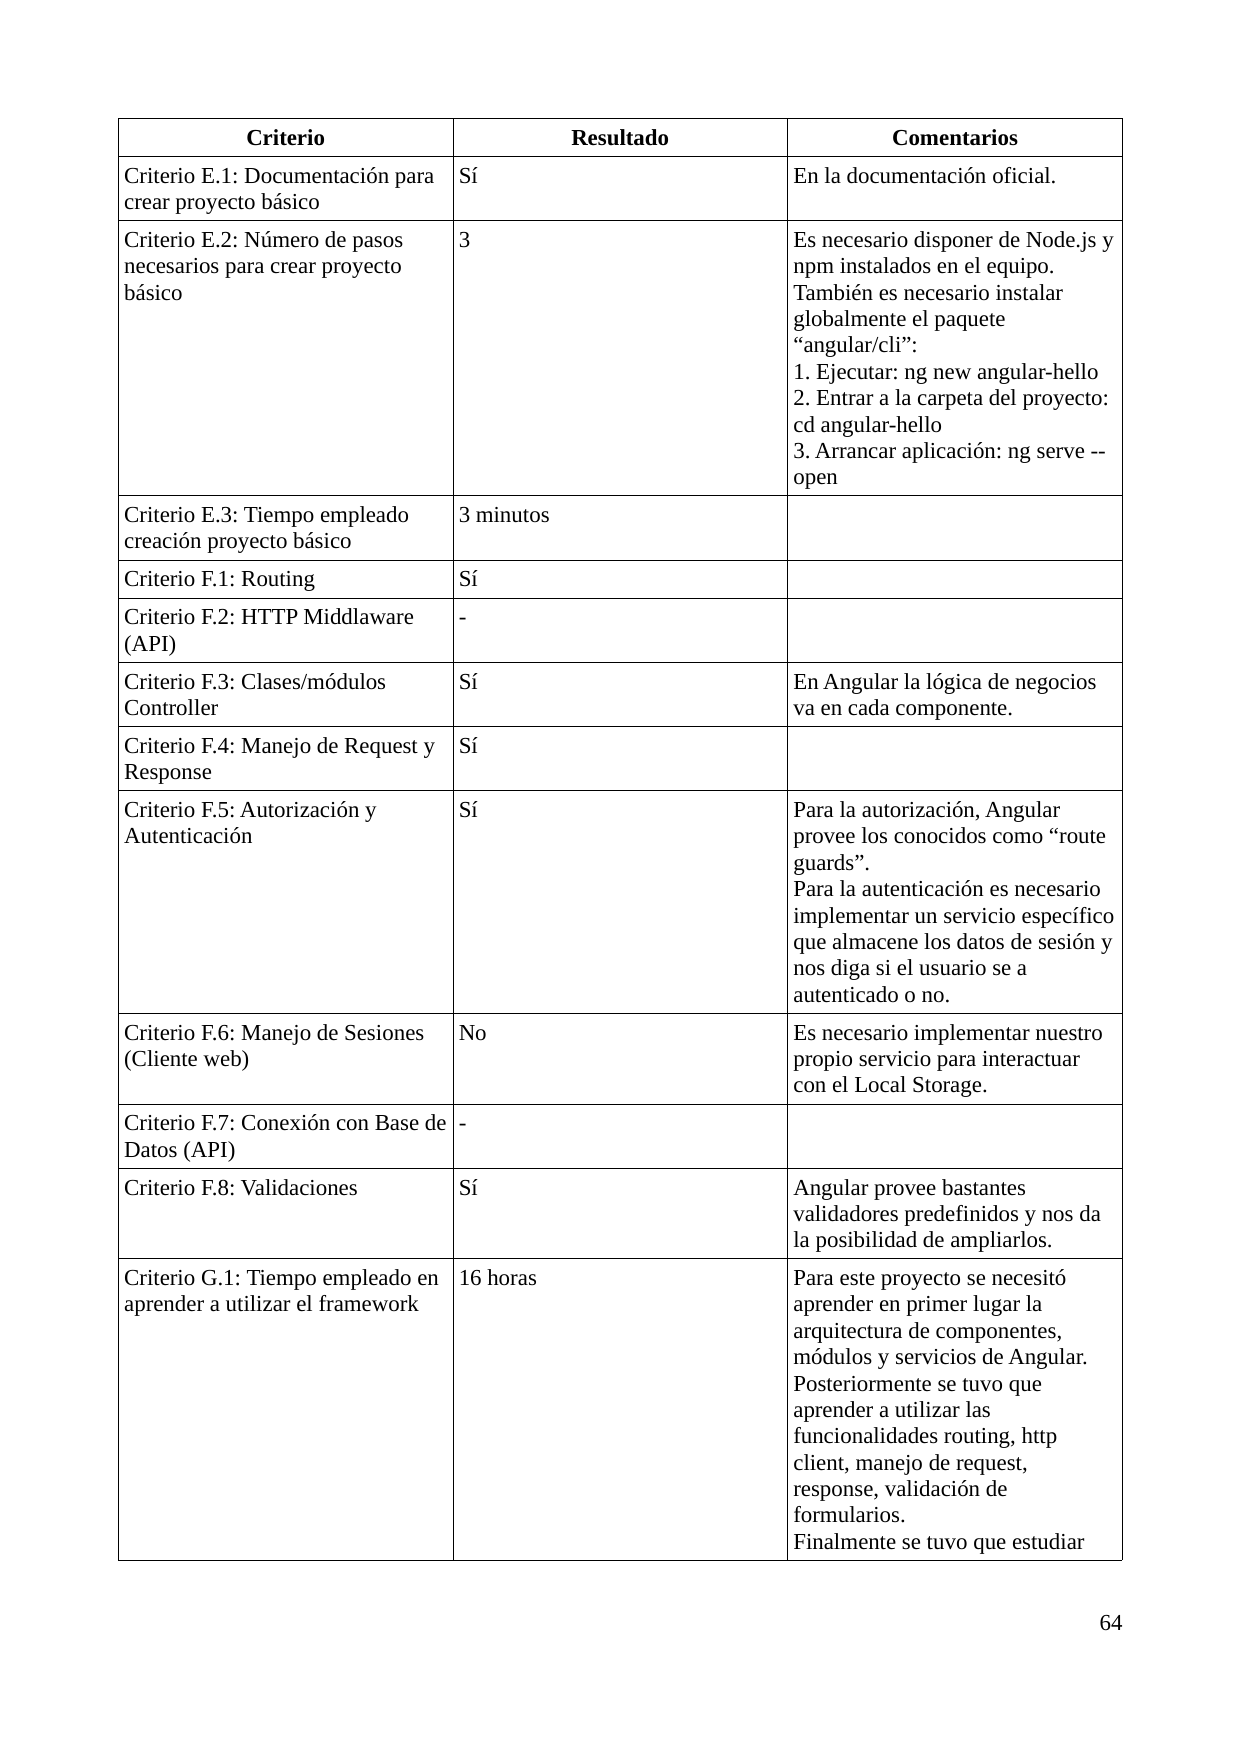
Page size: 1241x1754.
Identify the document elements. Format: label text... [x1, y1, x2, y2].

table_cell Criterio F.3: Clases/módulos Controller [119, 663, 453, 726]
table_cell Sí [454, 663, 787, 726]
table_cell Criterio G.1: Tiempo empleado en aprender a utilizar el framework [119, 1259, 453, 1560]
table_cell [788, 496, 1122, 560]
table_cell Criterio E.3: Tiempo empleado creación proyecto básico [119, 496, 453, 560]
table_cell Criterio F.6: Manejo de Sesiones (Cliente web) [119, 1014, 453, 1103]
table_cell Sí [454, 727, 787, 790]
table_cell - [454, 1105, 787, 1168]
table_cell Angular provee bastantes validadores predefinidos y nos da la posibilidad de ampliarlos. [788, 1169, 1122, 1258]
table_cell Para este proyecto se necesitó aprender en primer lugar la arquitectura de componentes, módulos y servicios de Angular. Posteriormente se tuvo que aprender a utilizar las funcionalidades routing, http client, manejo de request, response, validación de formularios. Finalmente se tuvo que estudiar [788, 1259, 1122, 1560]
table_cell Criterio F.5: Autorización y Autenticación [119, 791, 453, 1013]
table_header Resultado [454, 119, 787, 156]
table_cell Sí [454, 791, 787, 1013]
table_cell Sí [454, 157, 787, 220]
table_cell [788, 599, 1122, 662]
table_cell 16 horas [454, 1259, 787, 1560]
table_cell 3 [454, 221, 787, 495]
table_cell Criterio F.4: Manejo de Request y Response [119, 727, 453, 790]
table_cell No [454, 1014, 787, 1103]
table_header Criterio [119, 119, 453, 156]
table_cell Criterio F.8: Validaciones [119, 1169, 453, 1258]
table_cell Criterio E.2: Número de pasos necesarios para crear proyecto básico [119, 221, 453, 495]
table_cell En la documentación oficial. [788, 157, 1122, 220]
table_cell [788, 727, 1122, 790]
table_cell En Angular la lógica de negocios va en cada componente. [788, 663, 1122, 726]
table_cell Es necesario implementar nuestro propio servicio para interactuar con el Local Storage. [788, 1014, 1122, 1103]
table_cell [788, 1105, 1122, 1168]
table_cell Sí [454, 1169, 787, 1258]
table_cell Criterio F.1: Routing [119, 561, 453, 598]
table_cell Sí [454, 561, 787, 598]
table_cell Criterio F.7: Conexión con Base de Datos (API) [119, 1105, 453, 1168]
table_header Comentarios [788, 119, 1122, 156]
table_cell Criterio F.2: HTTP Middlaware (API) [119, 599, 453, 662]
table_cell [788, 561, 1122, 598]
table_cell - [454, 599, 787, 662]
table_cell Para la autorización, Angular provee los conocidos como “route guards”. Para la autenticación es necesario implementar un servicio específico que almacene los datos de sesión y nos diga si el usuario se a autenticado o no. [788, 791, 1122, 1013]
table_cell Es necesario disponer de Node.js y npm instalados en el equipo. También es necesario instalar globalmente el paquete “angular/cli”: 1. Ejecutar: ng new angular-hello 2. Entrar a la carpeta del proyecto: cd angular-hello 3. Arrancar aplicación: ng serve --open [788, 221, 1122, 495]
table_cell Criterio E.1: Documentación para crear proyecto básico [119, 157, 453, 220]
table_cell 3 minutos [454, 496, 787, 560]
